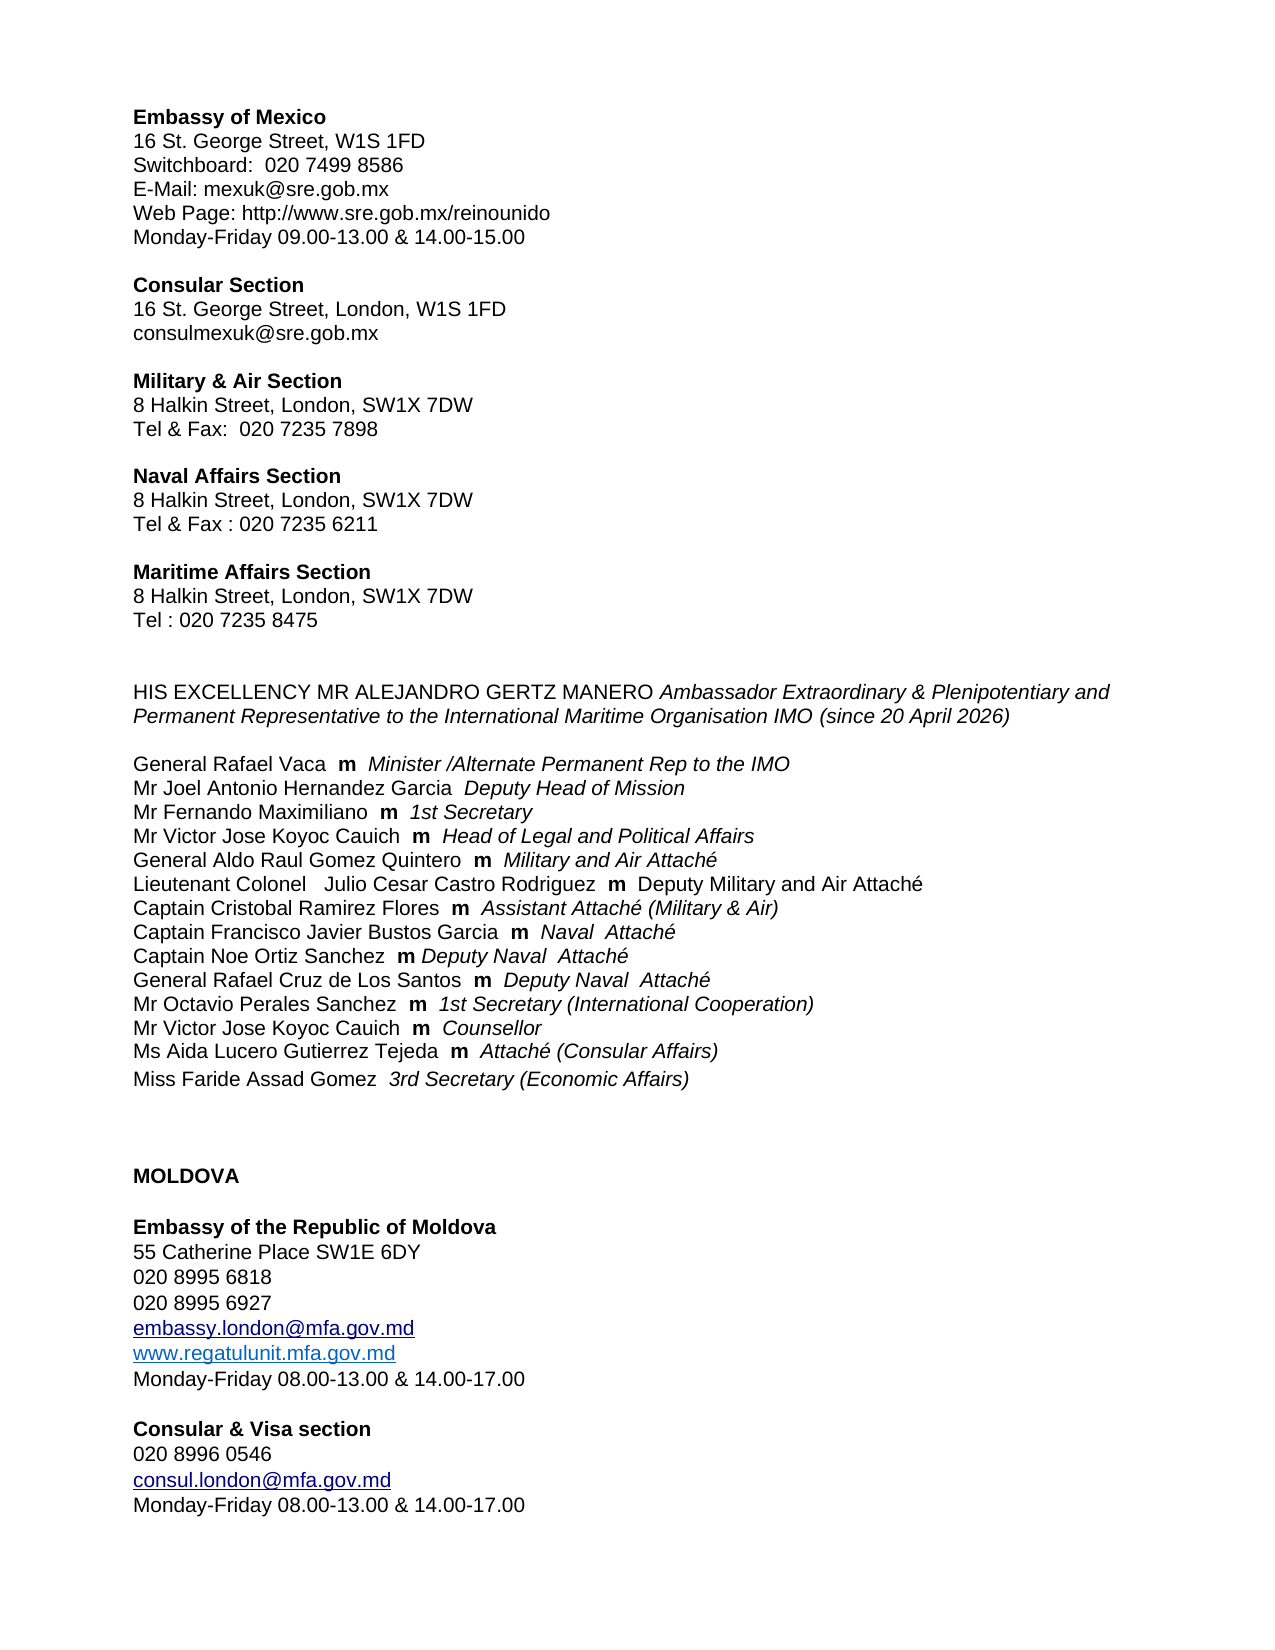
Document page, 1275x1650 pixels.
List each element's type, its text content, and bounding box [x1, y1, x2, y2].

subtitle Maritime Affairs Section [133, 560, 1181, 584]
text Miss Faride Assad Gomez 3rd Secretary (Economic Affairs) [133, 1063, 1181, 1092]
text embassy.london@mfa.gov.md [133, 1316, 1181, 1340]
text Tel & Fax : 020 7235 6211 [133, 512, 1181, 536]
text General Aldo Raul Gomez Quintero m Military and Air Attaché [133, 848, 1181, 872]
text Captain Cristobal Ramirez Flores m Assistant Attaché (Military & Air) [133, 896, 1181, 919]
text Embassy of the Republic of Moldova [133, 1214, 1181, 1238]
text Web Page: http://www.sre.gob.mx/reinounido [133, 201, 1181, 225]
text Mr Victor Jose Koyoc Cauich m Counsellor [133, 1015, 1181, 1039]
text 55 Catherine Place SW1E 6DY [133, 1240, 1181, 1264]
text Embassy of Mexico [133, 105, 1181, 129]
subtitle Military & Air Section [133, 368, 1181, 392]
text 8 Halkin Street, London, SW1X 7DW [133, 488, 1181, 512]
text Monday-Friday 08.00-13.00 & 14.00-17.00 [133, 1493, 1181, 1517]
text MOLDOVA [133, 1164, 1181, 1188]
text 020 8996 0546 [133, 1442, 1181, 1466]
text Captain Francisco Javier Bustos Garcia m Naval Attaché [133, 919, 1181, 943]
text consul.london@mfa.gov.md [133, 1468, 1181, 1492]
text Tel : 020 7235 8475 [133, 608, 1181, 632]
text 020 8995 6818 [133, 1265, 1181, 1289]
text Lieutenant Colonel Julio Cesar Castro Rodriguez m Deputy Military and Air Attaché [133, 872, 1181, 896]
text consulmexuk@sre.gob.mx [133, 321, 1181, 344]
text General Rafael Vaca m Minister /Alternate Permanent Rep to the IMO [133, 752, 1181, 776]
text www.regatulunit.mfa.gov.md [133, 1341, 1181, 1365]
text Monday-Friday 08.00-13.00 & 14.00-17.00 [133, 1366, 1181, 1390]
subtitle Naval Affairs Section [133, 464, 1181, 488]
text Ms Aida Lucero Gutierrez Tejeda m Attaché (Consular Affairs) [133, 1039, 1181, 1063]
text Monday-Friday 09.00-13.00 & 14.00-15.00 [133, 225, 1181, 249]
text 020 8995 6927 [133, 1290, 1181, 1314]
text E-Mail: mexuk@sre.gob.mx [133, 177, 1181, 201]
subtitle Consular Section [133, 273, 1181, 297]
text Mr Fernando Maximiliano m 1st Secretary [133, 800, 1181, 824]
text 8 Halkin Street, London, SW1X 7DW [133, 392, 1181, 416]
text Mr Octavio Perales Sanchez m 1st Secretary (International Cooperation) [133, 991, 1181, 1015]
text Mr Joel Antonio Hernandez Garcia Deputy Head of Mission [133, 776, 1181, 800]
text 8 Halkin Street, London, SW1X 7DW [133, 584, 1181, 608]
text Captain Noe Ortiz Sanchez m Deputy Naval Attaché [133, 943, 1181, 967]
text Switchboard: 020 7499 8586 [133, 153, 1181, 177]
text 16 St. George Street, W1S 1FD [133, 129, 1181, 153]
text Mr Victor Jose Koyoc Cauich m Head of Legal and Political Affairs [133, 824, 1181, 848]
text General Rafael Cruz de Los Santos m Deputy Naval Attaché [133, 967, 1181, 991]
text Consular & Visa section [133, 1417, 1181, 1441]
text HIS EXCELLENCY MR ALEJANDRO GERTZ MANERO Ambassador Extraordinary & Plenipotentiary and Permanent Representative to the International Maritime Organisation IMO (since 20 April 2026) [133, 680, 1181, 728]
text 16 St. George Street, London, W1S 1FD [133, 297, 1181, 321]
text Tel & Fax: 020 7235 7898 [133, 416, 1181, 440]
